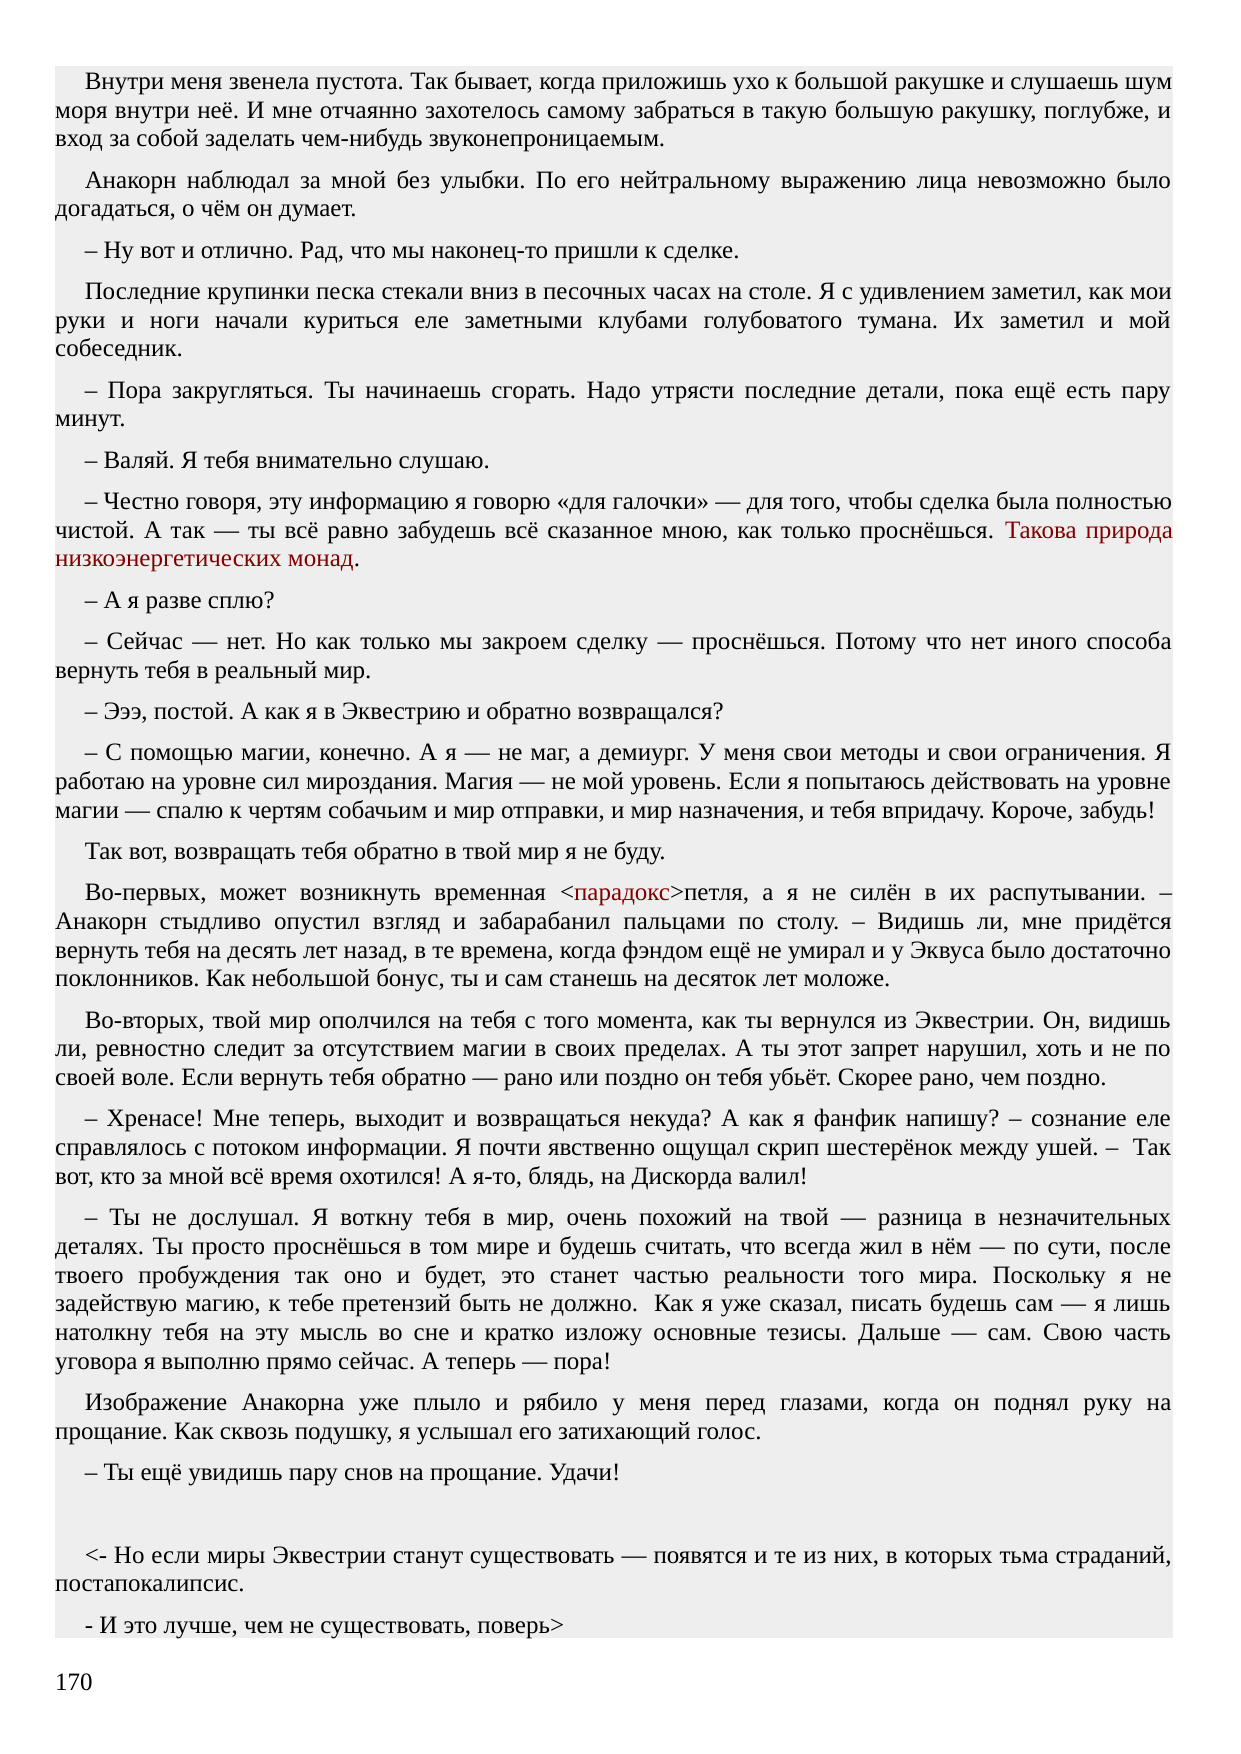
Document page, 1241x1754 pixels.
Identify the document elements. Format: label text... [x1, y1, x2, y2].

text Последние крупинки песка стекали вниз в песочных часах на столе. Я с удивлением заметил, как мои руки и ноги начали куриться еле заметными клубами голубоватого тумана. Их заметил и мой собеседник. [55, 276, 1173, 362]
text Во-вторых, твой мир ополчился на тебя с того момента, как ты вернулся из Эквестрии. Он, видишь ли, ревностно следит за отсутствием магии в своих пределах. А ты этот запрет нарушил, хоть и не по своей воле. Если вернуть тебя обратно — рано или поздно он тебя убьёт. Скорее рано, чем поздно. [55, 1005, 1173, 1091]
text Во-первых, может возникнуть временная <парадокс>петля, а я не силён в их распутывании. – Анакорн стыдливо опустил взгляд и забарабанил пальцами по столу. – Видишь ли, мне придётся вернуть тебя на десять лет назад, в те времена, когда фэндом ещё не умирал и у Эквуса было достаточно поклонников. Как небольшой бонус, ты и сам станешь на десяток лет моложе. [55, 877, 1173, 992]
text – Ну вот и отлично. Рад, что мы наконец-то пришли к сделке. [55, 235, 1173, 263]
text – Честно говоря, эту информацию я говорю «для галочки» — для того, чтобы сделка была полностью чистой. А так — ты всё равно забудешь всё сказанное мною, как только проснёшься. Такова природа низкоэнергетических монад. [55, 486, 1173, 572]
text – Ты ещё увидишь пару снов на прощание. Удачи! [55, 1457, 1173, 1486]
text – Хренасе! Мне теперь, выходит и возвращаться некуда? А как я фанфик напишу? – сознание еле справлялось с потоком информации. Я почти явственно ощущал скрип шестерёнок между ушей. – Так вот, кто за мной всё время охотился! А я-то, блядь, на Дискорда валил! [55, 1103, 1173, 1190]
text – Пора закругляться. Ты начинаешь сгорать. Надо утрясти последние детали, пока ещё есть пару минут. [55, 375, 1173, 432]
text – А я разве сплю? [55, 585, 1173, 613]
text <- Но если миры Эквестрии станут существовать — появятся и те из них, в которых тьма страданий, постапокалипсис. [55, 1540, 1173, 1597]
text – Сейчас — нет. Но как только мы закроем сделку — проснёшься. Потому что нет иного способа вернуть тебя в реальный мир. [55, 626, 1173, 683]
text – С помощью магии, конечно. А я — не маг, а демиург. У меня свои методы и свои ограничения. Я работаю на уровне сил мироздания. Магия — не мой уровень. Если я попытаюсь действовать на уровне магии — спалю к чертям собачьим и мир отправки, и мир назначения, и тебя впридачу. Короче, забудь! [55, 737, 1173, 823]
text – Валяй. Я тебя внимательно слушаю. [55, 445, 1173, 473]
text Так вот, возвращать тебя обратно в твой мир я не буду. [55, 836, 1173, 865]
text - И это лучше, чем не существовать, поверь> [55, 1610, 1173, 1638]
text – Ты не дослушал. Я воткну тебя в мир, очень похожий на твой — разница в незначительных деталях. Ты просто проснёшься в том мире и будешь считать, что всегда жил в нём — по сути, после твоего пробуждения так оно и будет, это станет частью реальности того мира. Поскольку я не задействую магию, к тебе претензий быть не должно. Как я уже сказал, писать будешь сам — я лишь натолкну тебя на эту мысль во сне и кратко изложу основные тезисы. Дальше — сам. Свою часть уговора я выполню прямо сейчас. А теперь — пора! [55, 1202, 1173, 1375]
text Внутри меня звенела пустота. Так бывает, когда приложишь ухо к большой ракушке и слушаешь шум моря внутри неё. И мне отчаянно захотелось самому забраться в такую большую ракушку, поглубже, и вход за собой заделать чем-нибудь звуконепроницаемым. [55, 66, 1173, 152]
text Изображение Анакорна уже плыло и рябило у меня перед глазами, когда он поднял руку на прощание. Как сквозь подушку, я услышал его затихающий голос. [55, 1387, 1173, 1445]
text Анакорн наблюдал за мной без улыбки. По его нейтральному выражению лица невозможно было догадаться, о чём он думает. [55, 165, 1173, 222]
text – Эээ, постой. А как я в Эквестрию и обратно возвращался? [55, 696, 1173, 725]
